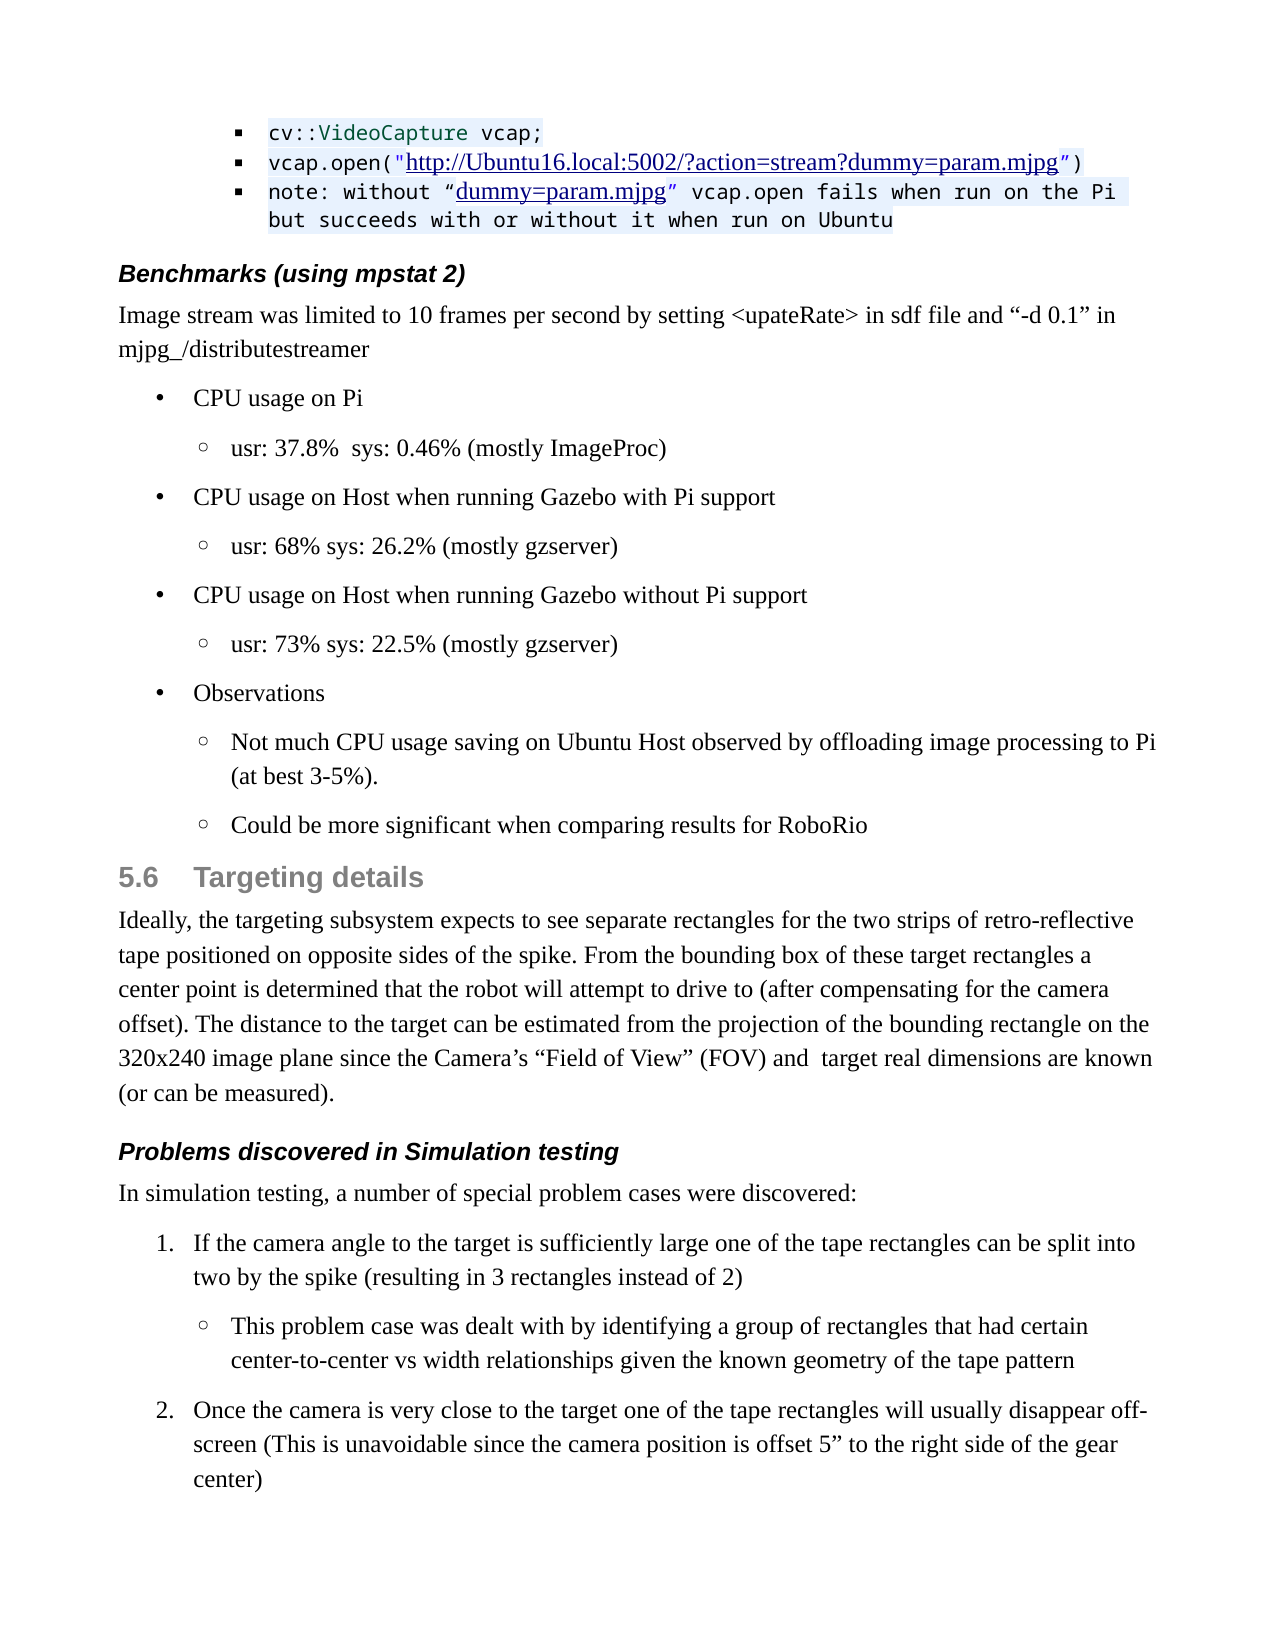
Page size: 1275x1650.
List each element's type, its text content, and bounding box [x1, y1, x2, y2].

text Ideally, the targeting subsystem expects to see separate rectangles for the two strips of retro-reflective tape positioned on opposite sides of the spike. From the bounding box of these target rectangles a center point is determined that the robot will attempt to drive to (after compensating for the camera offset). The distance to the target can be estimated from the projection of the bounding rectangle on the 320x240 image plane since the Camera’s “Field of View” (FOV) and target real dimensions are known (or can be measured). [118, 906, 1157, 1107]
list CPU usage on Pi [156, 383, 1157, 412]
list Once the camera is very close to the target one of the tape rectangles will usually disappear off- screen (This is unavoidable since the camera position is offset 5” to the right side of the gear center) [156, 1395, 1157, 1492]
list CPU usage on Host when running Gazebo with Pi support [156, 482, 1157, 510]
list Could be more significant when comparing results for RoboRio [193, 811, 1157, 839]
subtitle Benchmarks (using mpstat 2) [118, 259, 1157, 287]
list usr: 37.8% sys: 0.46% (mostly ImageProc) [193, 433, 1157, 461]
subtitle Problems discovered in Simulation testing [118, 1137, 1157, 1166]
list usr: 68% sys: 26.2% (mostly gzserver) [193, 531, 1157, 559]
list If the camera angle to the target is sufficiently large one of the tape rectangles can be split into two by the spike (resulting in 3 rectangles instead of 2) [156, 1228, 1157, 1291]
list This problem case was dealt with by identifying a group of rectangles that had certain center-to-center vs width relationships given the known geometry of the tape pattern [193, 1311, 1157, 1374]
subtitle Targeting details [118, 859, 1157, 893]
list Not much CPU usage saving on Ubuntu Host observed by offloading image processing to Pi (at best 3-5%). [193, 727, 1157, 790]
list vcap.open("http://Ubuntu16.local:5002/?action=stream?dummy=param.mjpg”) [231, 147, 1157, 176]
list Observations [156, 678, 1157, 707]
text Image stream was limited to 10 frames per second by setting <upateRate> in sdf file and “-d 0.1” in mjpg_/distributestreamer [118, 300, 1157, 363]
list note: without “dummy=param.mjpg” vcap.open fails when run on the Pi but succeeds with or without it when run on Ubuntu [231, 176, 1157, 234]
list usr: 73% sys: 22.5% (mostly gzserver) [193, 629, 1157, 658]
list CPU usage on Host when running Gazebo without Pi support [156, 580, 1157, 608]
list cv::VideoCapture vcap; [231, 118, 1157, 147]
text In simulation testing, a number of special problem cases were discovered: [118, 1178, 1157, 1207]
